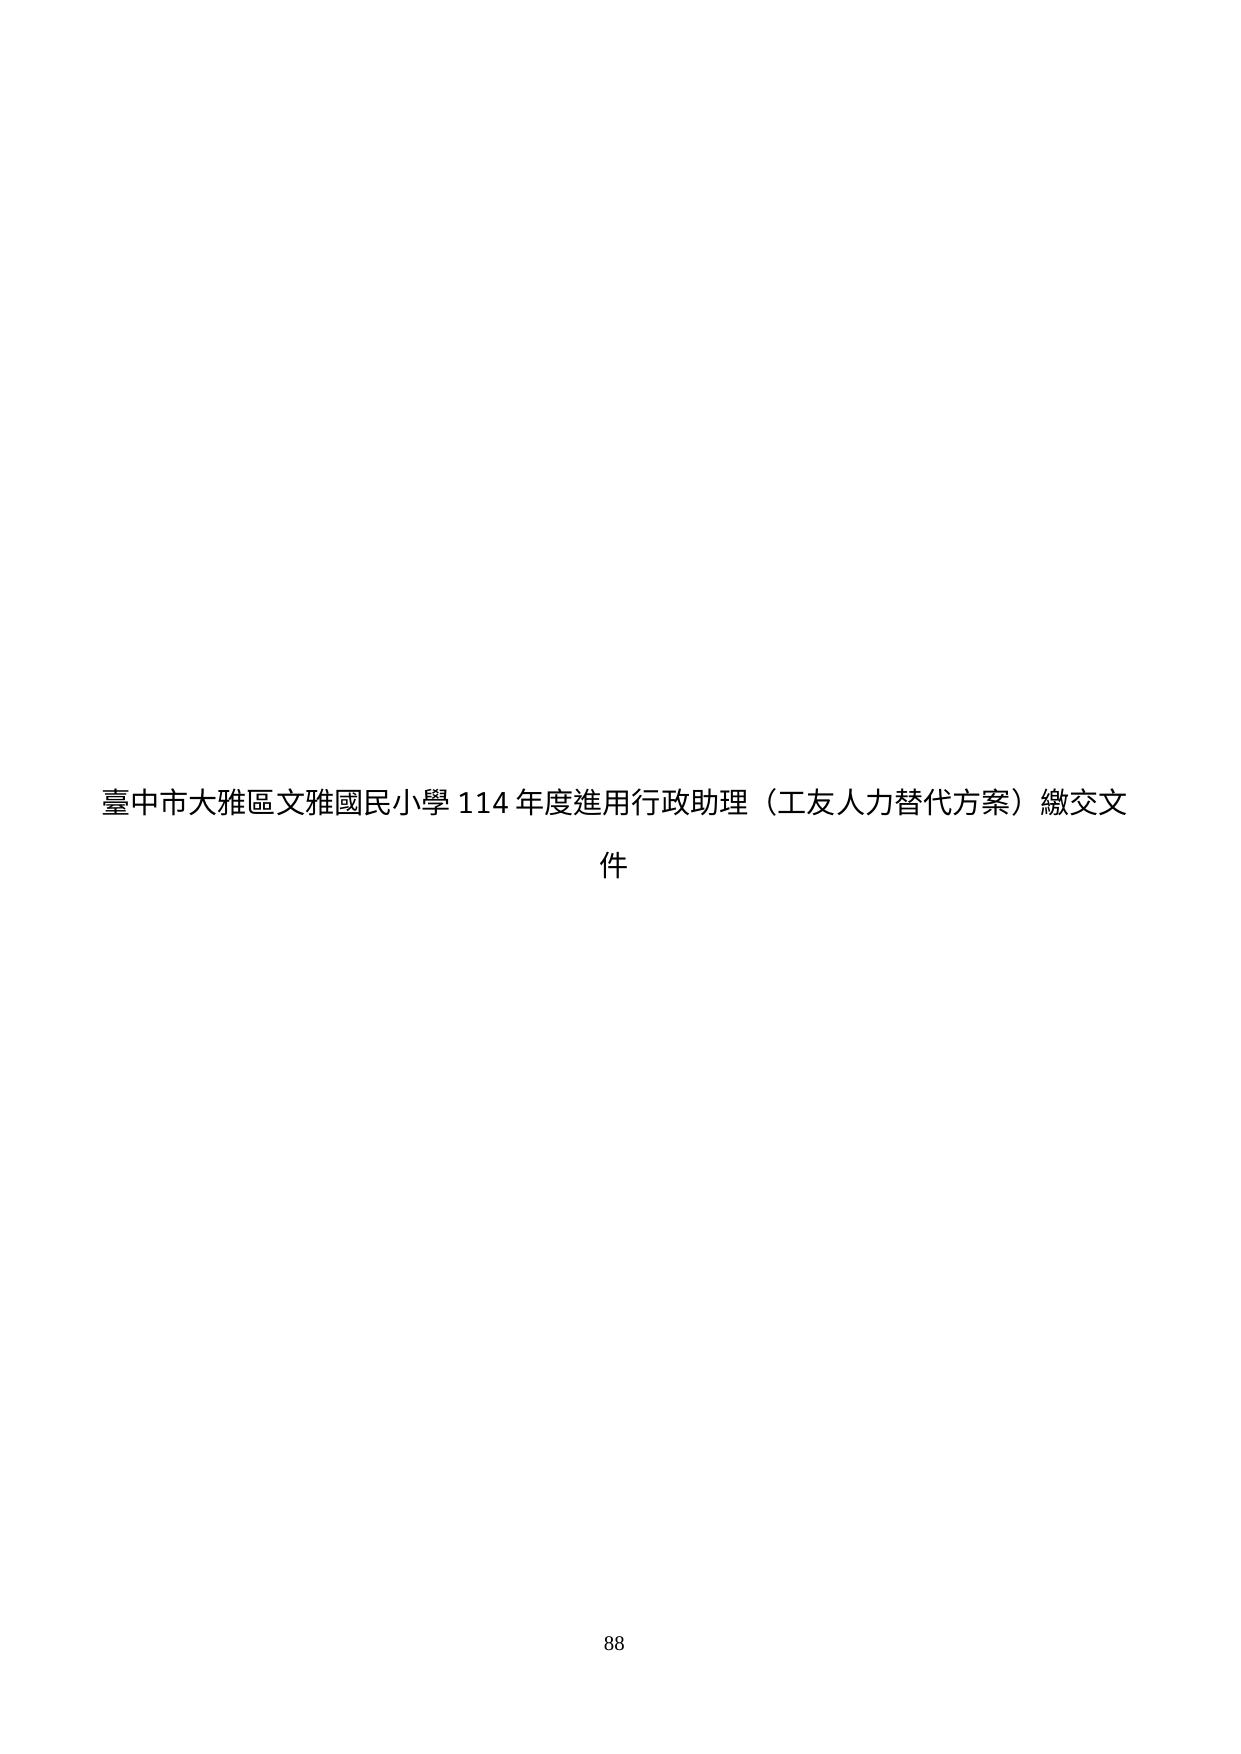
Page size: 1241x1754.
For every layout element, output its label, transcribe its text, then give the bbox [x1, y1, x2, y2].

text 臺中市大雅區文雅國民小學114年度進用行政助理（工友人力替代方案）繳交文件 [94, 759, 1134, 884]
